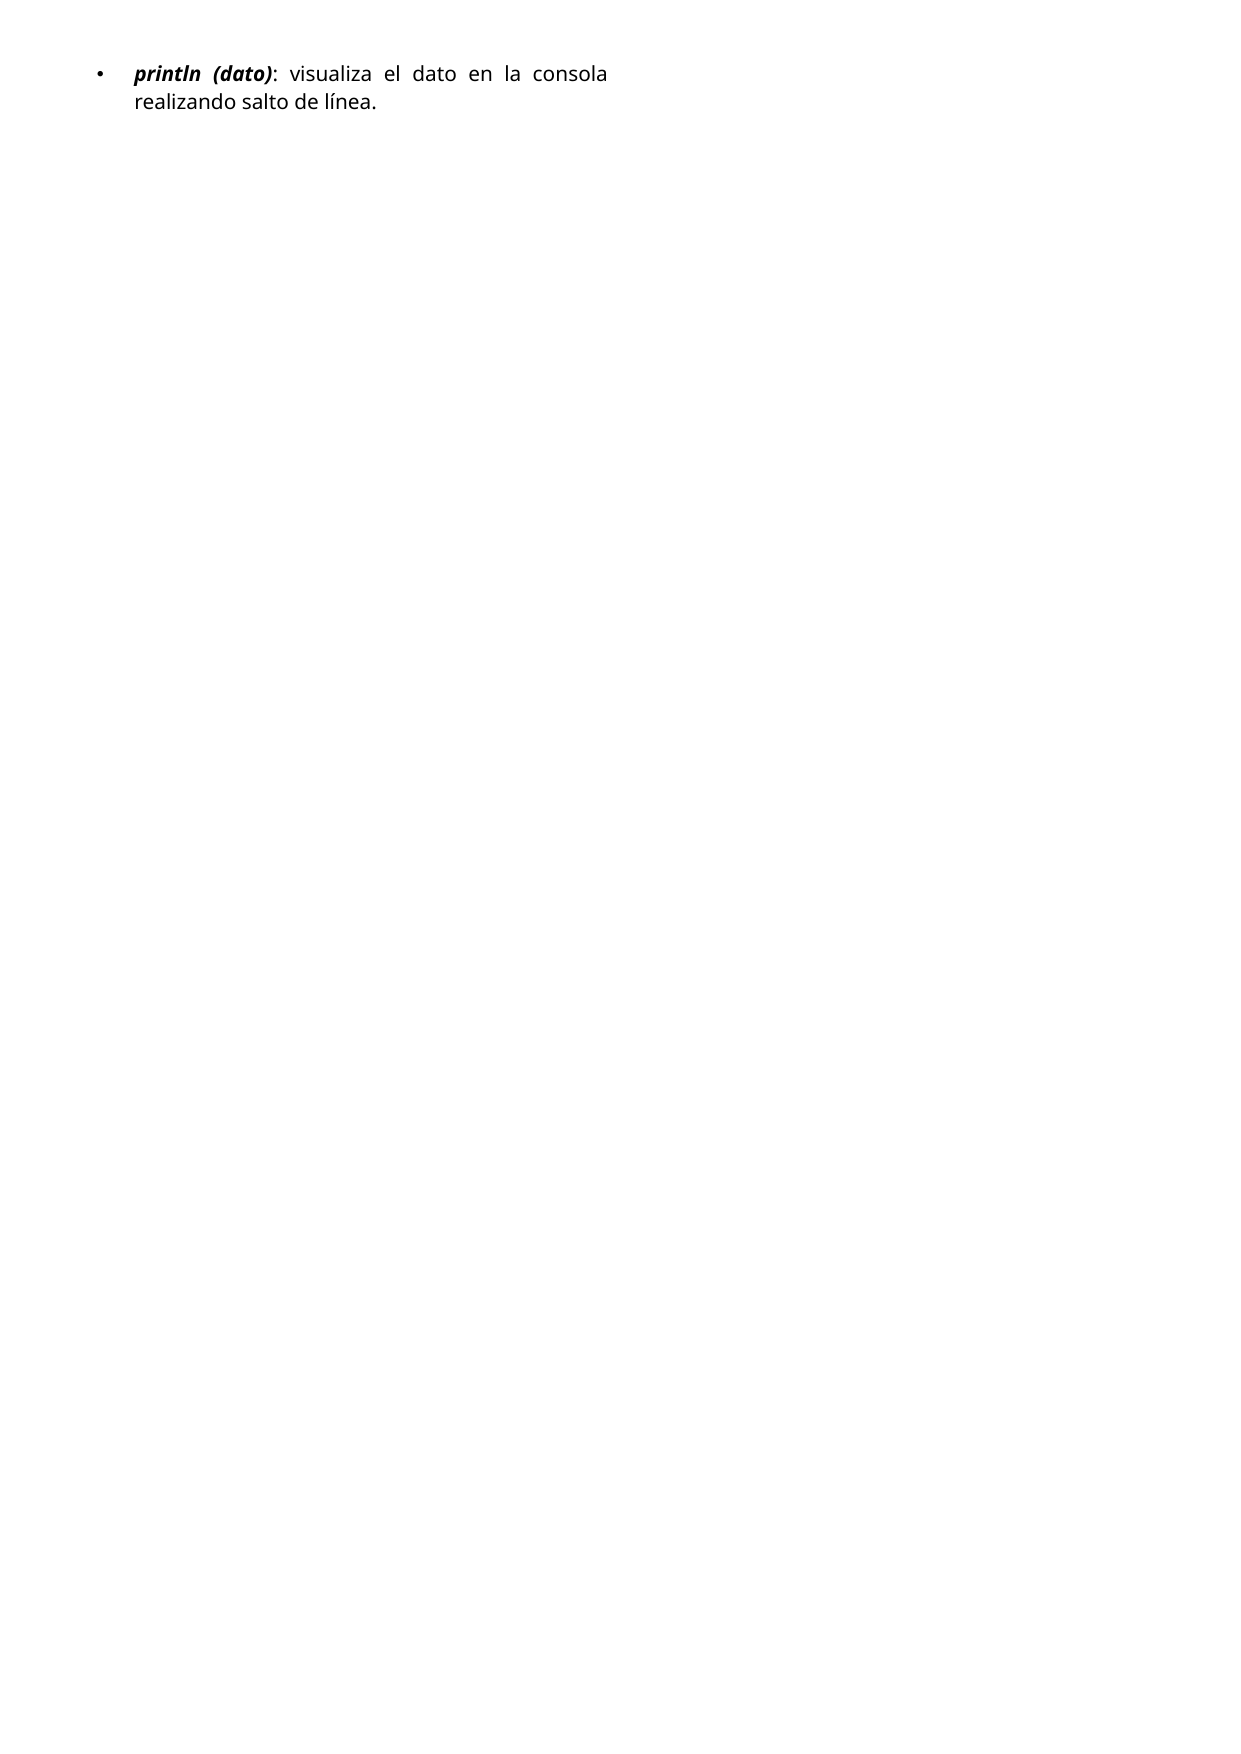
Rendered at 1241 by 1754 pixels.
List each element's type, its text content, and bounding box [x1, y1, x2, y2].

list println (dato): visualiza el dato en la consola realizando salto de línea. [97, 59, 608, 116]
